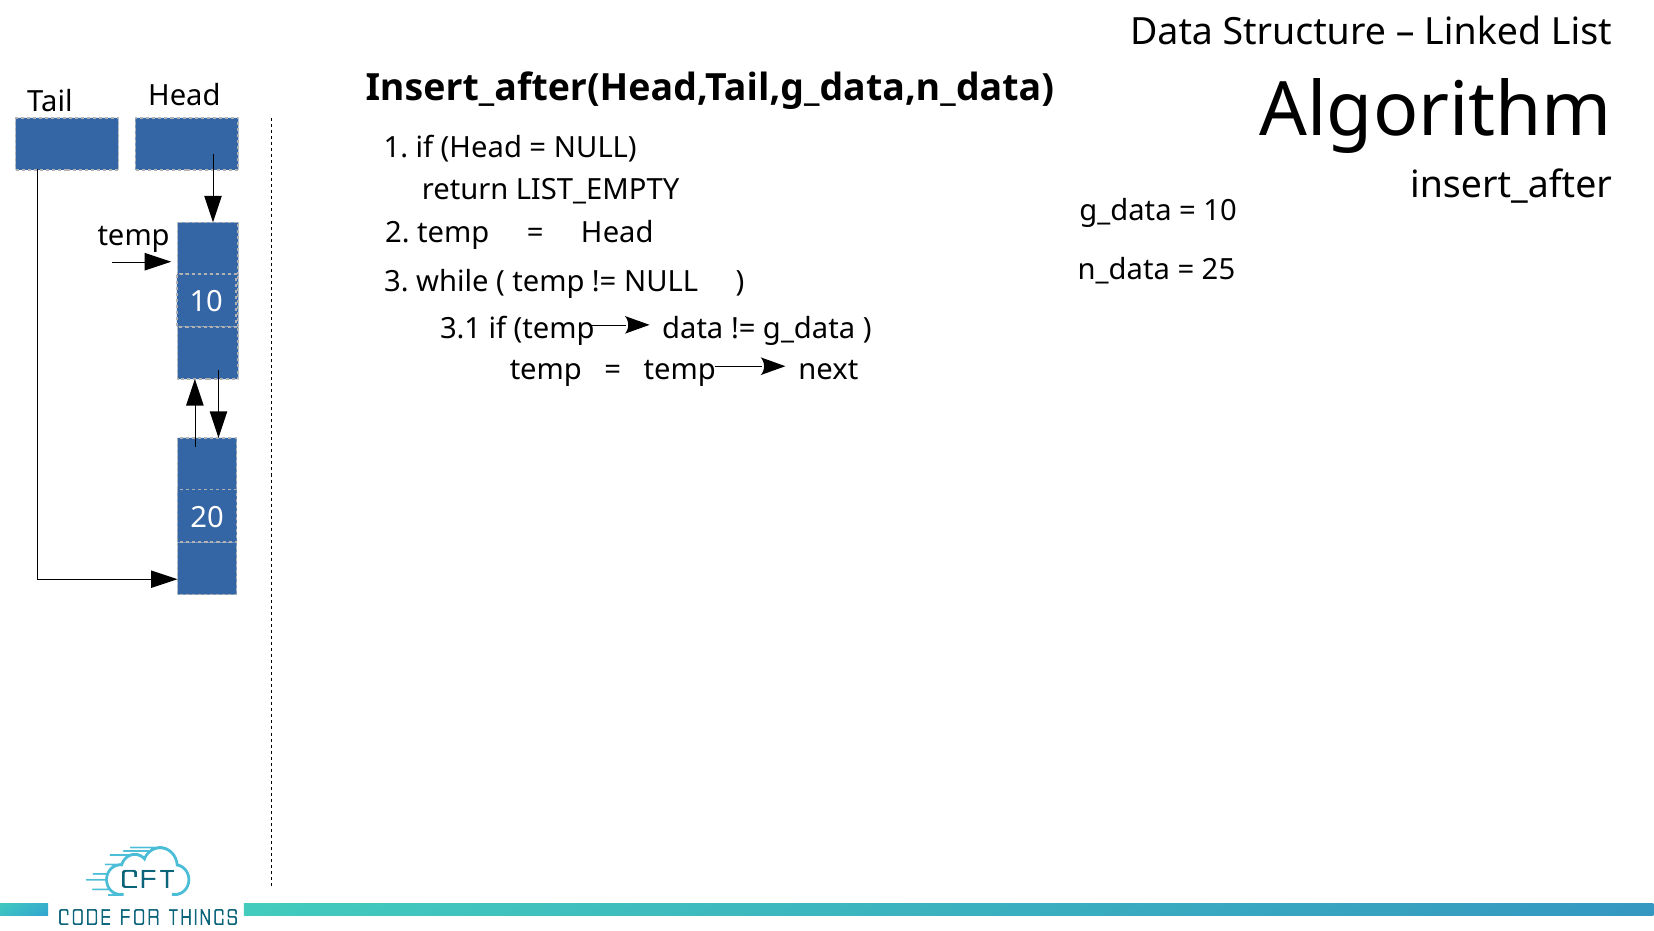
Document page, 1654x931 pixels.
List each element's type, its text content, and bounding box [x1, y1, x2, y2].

text_box 2. temp = Head [370, 203, 749, 259]
text_box 20 [177, 489, 237, 542]
picture [59, 846, 237, 925]
text_box temp [82, 206, 189, 262]
text_box g_data = 10 [1064, 182, 1323, 241]
text_box Insert_after(Head,Tail,g_data,n_data) [350, 53, 1182, 171]
text_box Tail [12, 72, 123, 128]
title Data Structure – Linked List Algorithm insert_after [1093, 0, 1613, 216]
text_box [15, 128, 119, 170]
text_box [135, 122, 239, 170]
text_box [177, 222, 239, 380]
text_box 3. while ( temp != NULL ) [354, 252, 886, 308]
text_box Head [133, 67, 245, 122]
text_box 10 [176, 274, 236, 327]
text_box [177, 437, 237, 489]
text_box temp = temp next [472, 355, 1004, 396]
text_box [177, 542, 237, 595]
text_box 3.1 if (temp data != g_data ) [425, 299, 1028, 355]
text_box n_data = 25 [1062, 241, 1335, 296]
text_box return LIST_EMPTY [407, 171, 782, 216]
